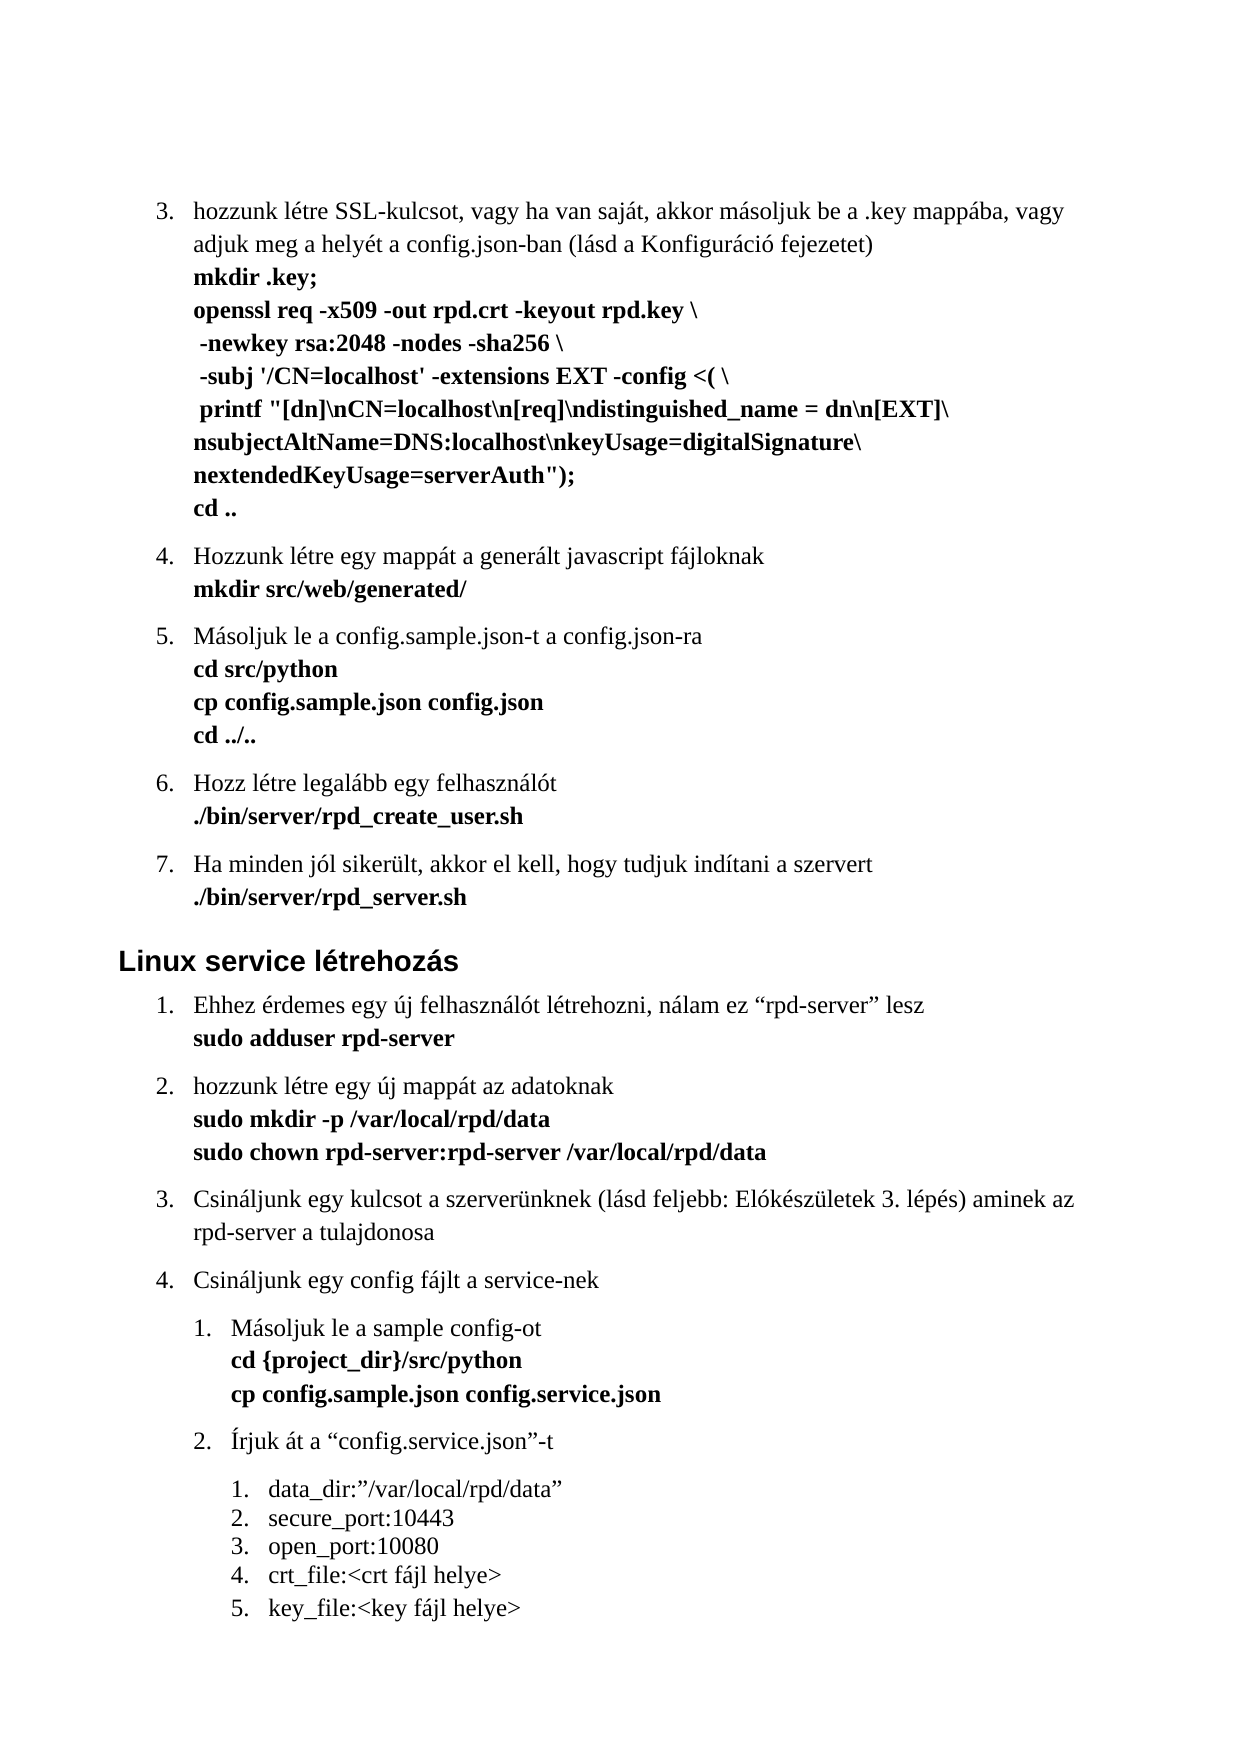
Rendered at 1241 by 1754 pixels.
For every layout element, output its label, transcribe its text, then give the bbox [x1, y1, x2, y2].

list crt_file:<crt fájl helye> [231, 1560, 1122, 1589]
list Csináljunk egy kulcsot a szerverünknek (lásd feljebb: Elókészületek 3. lépés) aminek az rpd-server a tulajdonosa [156, 1184, 1122, 1246]
list secure_port:10443 [231, 1503, 1122, 1531]
list Másoljuk le a sample config-ot cd {project_dir}/src/python cp config.sample.json config.service.json [193, 1313, 1122, 1407]
list open_port:10080 [231, 1531, 1122, 1560]
list Írjuk át a “config.service.json”-t [193, 1426, 1122, 1455]
subtitle Linux service létrehozás [118, 944, 1122, 978]
list Ha minden jól sikerült, akkor el kell, hogy tudjuk indítani a szervert ./bin/server/rpd_server.sh [156, 849, 1122, 910]
list Ehhez érdemes egy új felhasználót létrehozni, nálam ez “rpd-server” lesz sudo adduser rpd-server [156, 990, 1122, 1052]
list Másoljuk le a config.sample.json-t a config.json-ra cd src/python cp config.sample.json config.json cd ../.. [156, 621, 1122, 749]
list Hozz létre legalább egy felhasználót ./bin/server/rpd_create_user.sh [156, 768, 1122, 830]
list Hozzunk létre egy mappát a generált javascript fájloknak mkdir src/web/generated/ [156, 541, 1122, 602]
list hozzunk létre egy új mappát az adatoknak sudo mkdir -p /var/local/rpd/data sudo chown rpd-server:rpd-server /var/local/rpd/data [156, 1071, 1122, 1166]
list hozzunk létre SSL-kulcsot, vagy ha van saját, akkor másoljuk be a .key mappába, vagy adjuk meg a helyét a config.json-ban (lásd a Konfiguráció fejezetet) mkdir .key; openssl req -x509 -out rpd.crt -keyout rpd.key \ -newkey rsa:2048 -nodes -sha256 \ -subj '/CN=localhost' -extensions EXT -config <( \ printf "[dn]\nCN=localhost\n[req]\ndistinguished_name = dn\n[EXT]\nsubjectAltName=DNS:localhost\nkeyUsage=digitalSignature\nextendedKeyUsage=serverAuth"); cd .. [156, 196, 1122, 522]
list Csináljunk egy config fájlt a service-nek [156, 1265, 1122, 1294]
list key_file:<key fájl helye> [231, 1593, 1122, 1622]
list data_dir:”/var/local/rpd/data” [231, 1474, 1122, 1503]
